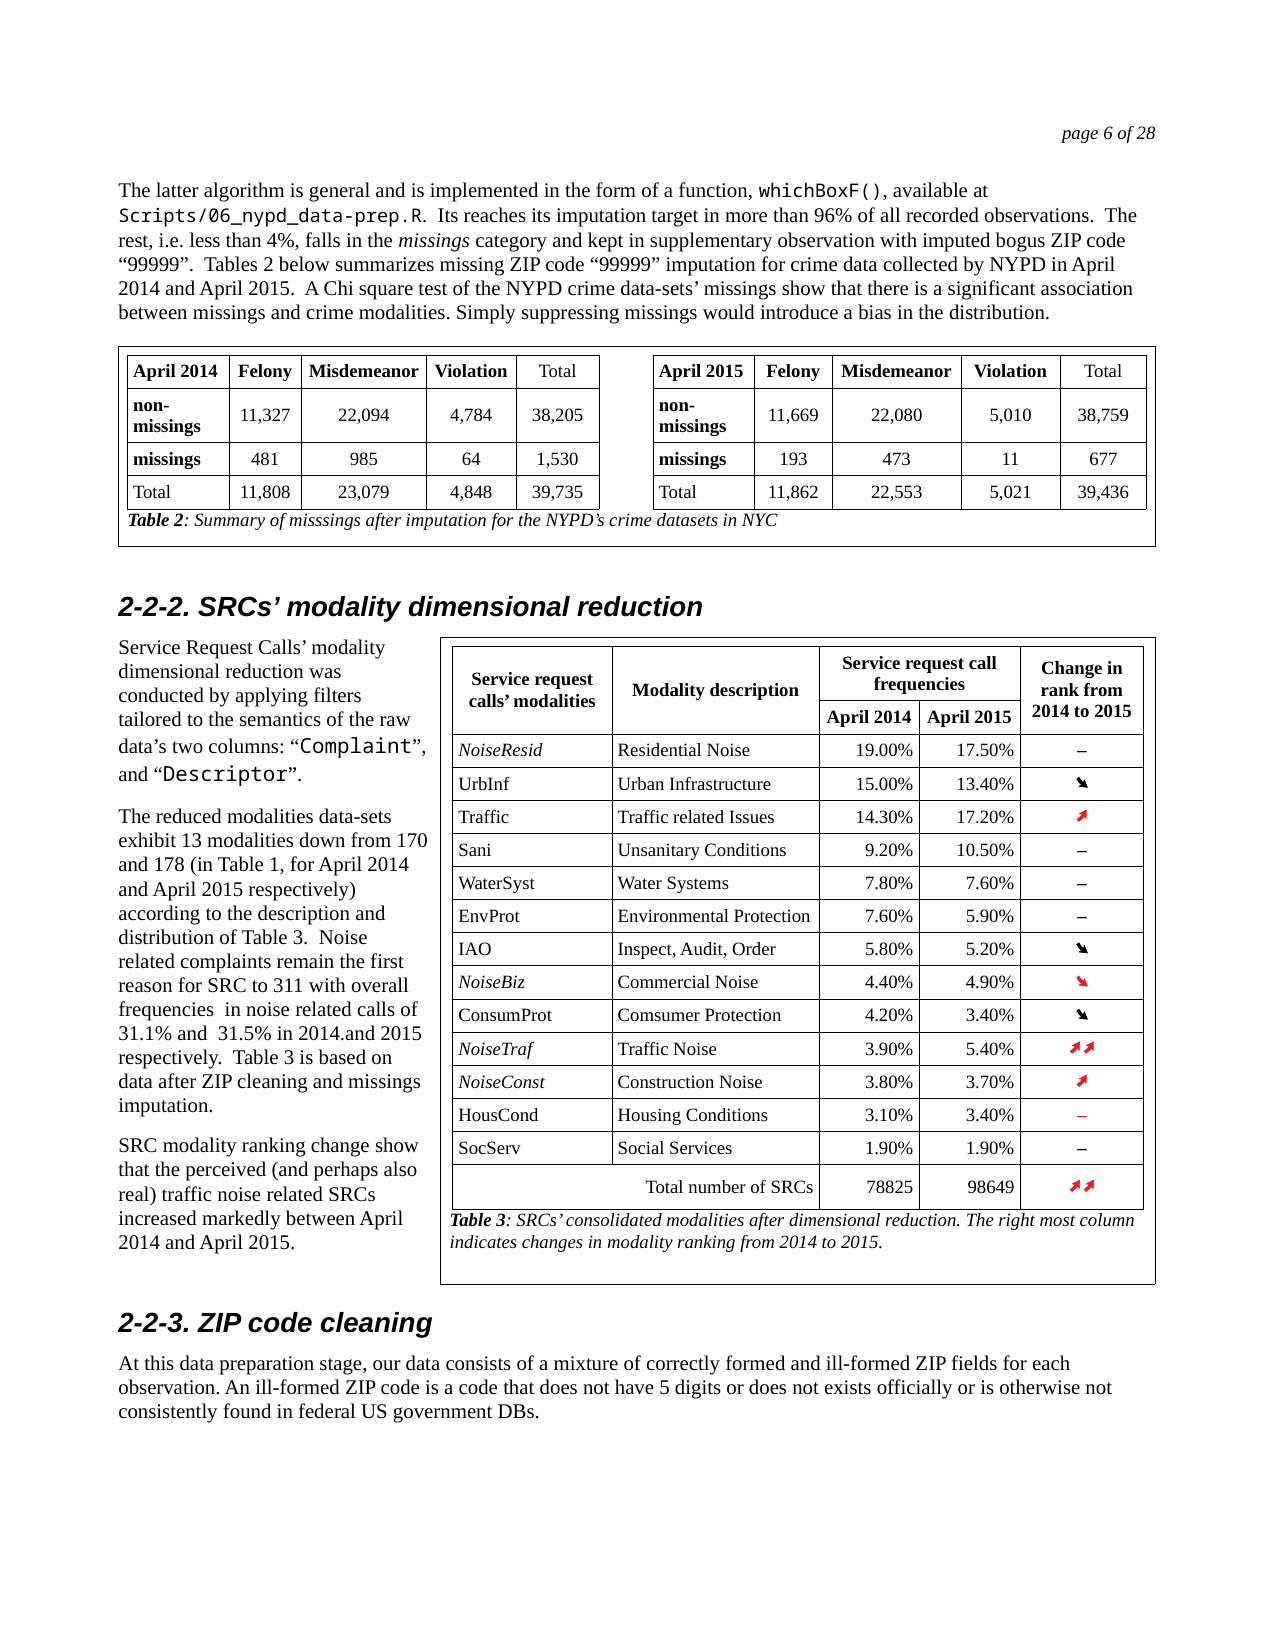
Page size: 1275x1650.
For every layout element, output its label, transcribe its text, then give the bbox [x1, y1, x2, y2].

table_header Felony [230, 356, 301, 388]
table_cell 22,553 [833, 476, 961, 508]
table_header Misdemeanor [833, 356, 961, 388]
table_cell Traffic related Issues [613, 801, 819, 833]
table_cell 7.80% [820, 867, 919, 899]
table_cell UrbInf [453, 768, 612, 800]
table_cell 64 [427, 443, 516, 475]
text The reduced modalities data-sets exhibit 13 modalities down from 170 and 178 (in Table 1, for April 2014 and April 2015 respectively) according to the description and distribution of Table 3. Noise related complaints remain the first reason for SRC to 311 with overall frequencies in noise related calls of 31.1% and 31.5% in 2014.and 2015 respectively. Table 3 is based on data after ZIP cleaning and missings imputation. [118, 804, 440, 1117]
table_cell April 2015 [920, 701, 1020, 733]
table_cell Environmental Protection [613, 900, 819, 932]
table_cell 3.40% [920, 1099, 1020, 1131]
table_cell 4,784 [427, 389, 516, 442]
table_cell NoiseConst [453, 1066, 612, 1098]
table_cell 7.60% [820, 900, 919, 932]
table_cell Water Systems [613, 867, 819, 899]
table_cell Unsanitary Conditions [613, 834, 819, 866]
table_cell 5,021 [962, 476, 1060, 508]
table_cell 17.50% [920, 735, 1020, 767]
table_cell Sani [453, 834, 612, 866]
table_cell 10.50% [920, 834, 1020, 866]
text Table 2: Summary of misssings after imputation for the NYPD’s crime datasets in NYC [127, 509, 1146, 530]
table_cell ➘ [1021, 966, 1143, 998]
table_cell 15.00% [820, 768, 919, 800]
table_header Violation [427, 356, 516, 388]
table_cell Inspect, Audit, Order [613, 933, 819, 965]
table_cell Construction Noise [613, 1066, 819, 1098]
text The latter algorithm is general and is implemented in the form of a function, whichBoxF(), available at Scripts/06_nypd_data-prep.R. Its reaches its imputation target in more than 96% of all recorded observations. The rest, i.e. less than 4%, falls in the missings category and kept in supplementary observation with imputed bogus ZIP code “99999”. Tables 2 below summarizes missing ZIP code “99999” imputation for crime data collected by NYPD in April 2014 and April 2015. A Chi square test of the NYPD crime data-sets’ missings show that there is a significant association between missings and crime modalities. Simply suppressing missings would introduce a bias in the distribution. [118, 177, 1157, 324]
table_cell NoiseResid [453, 735, 612, 767]
table_cell 193 [755, 443, 832, 475]
table_cell Commercial Noise [613, 966, 819, 998]
table_cell 3.10% [820, 1099, 919, 1131]
table_cell 4.90% [920, 966, 1020, 998]
table_header April 2014 [128, 356, 229, 388]
table_header Change in rank from 2014 to 2015 [1021, 647, 1143, 733]
table_cell 13.40% [920, 768, 1020, 800]
text Service Request Calls’ modality dimensional reduction was conducted by applying filters tailored to the semantics of the raw data’s two columns: “Complaint”, and “Descriptor”. [441, 638, 1155, 1284]
table_header [600, 355, 653, 388]
table_cell 11,327 [230, 389, 301, 442]
text SRC modality ranking change show that the perceived (and perhaps also real) traffic noise related SRCs increased markedly between April 2014 and April 2015. [118, 1133, 440, 1254]
table_cell 38,205 [517, 389, 599, 442]
table_cell 7.60% [920, 867, 1020, 899]
subtitle 2-2-3. ZIP code cleaning [118, 1282, 1157, 1338]
table_cell missings [128, 443, 229, 475]
table_cell 3.70% [920, 1066, 1020, 1098]
table_cell NoiseTraf [453, 1033, 612, 1065]
table_cell 39,735 [517, 476, 599, 508]
table_cell 5,010 [962, 389, 1060, 442]
table_cell 5.20% [920, 933, 1020, 965]
table_cell ➚➚ [1021, 1165, 1143, 1209]
table_cell ‒ [1021, 1132, 1143, 1164]
table_header Felony [755, 356, 832, 388]
table_cell 17.20% [920, 801, 1020, 833]
text Service Request Calls’ modality dimensional reduction was conducted by applying filters tailored to the semantics of the raw data’s two columns: “Complaint”, and “Descriptor”. [118, 635, 1157, 788]
table_cell SocServ [453, 1132, 612, 1164]
table_cell ‒ [1021, 1099, 1143, 1131]
table_cell Total [654, 476, 754, 508]
table_cell 11,808 [230, 476, 301, 508]
table_cell 11,862 [755, 476, 832, 508]
table_cell 5.80% [820, 933, 919, 965]
table_cell ➘ [1021, 1000, 1143, 1032]
table_cell [600, 475, 653, 508]
table_cell 11 [962, 443, 1060, 475]
table_cell 98649 [920, 1165, 1020, 1209]
table_cell 677 [1061, 443, 1146, 475]
table_cell ‒ [1021, 735, 1143, 767]
table_header Modality description [613, 647, 819, 733]
subtitle 2-2-2. SRCs’ modality dimensional reduction [118, 341, 1157, 622]
table_header Service request call frequencies [820, 647, 1020, 700]
table_cell ‒ [1021, 867, 1143, 899]
table_cell Traffic Noise [613, 1033, 819, 1065]
table_cell 14.30% [820, 801, 919, 833]
table_header Service request calls’ modalities [453, 647, 612, 733]
table_cell ConsumProt [453, 1000, 612, 1032]
table_cell Urban Infrastructure [613, 768, 819, 800]
text Table 3: SRCs’ consolidated modalities after dimensional reduction. The right most column indicates changes in modality ranking from 2014 to 2015. [449, 1209, 1146, 1252]
table_cell missings [654, 443, 754, 475]
table_cell 39,436 [1061, 476, 1146, 508]
table_cell 4.20% [820, 1000, 919, 1032]
table_cell April 2014 [820, 701, 919, 733]
table_cell WaterSyst [453, 867, 612, 899]
table_header Total [517, 356, 599, 388]
table_cell 3.90% [820, 1033, 919, 1065]
table_cell Traffic [453, 801, 612, 833]
table_cell 22,094 [302, 389, 426, 442]
table_cell 5.40% [920, 1033, 1020, 1065]
table_cell 4,848 [427, 476, 516, 508]
table_cell 78825 [820, 1165, 919, 1209]
text At this data preparation stage, our data consists of a mixture of correctly formed and ill-formed ZIP fields for each observation. An ill-formed ZIP code is a code that does not have 5 digits or does not exists officially or is otherwise not consistently found in federal US government DBs. [118, 1351, 1157, 1423]
table_cell Housing Conditions [613, 1099, 819, 1131]
table_cell 11,669 [755, 389, 832, 442]
table_cell 38,759 [1061, 389, 1146, 442]
table_cell 4.40% [820, 966, 919, 998]
table_cell 19.00% [820, 735, 919, 767]
table_cell 5.90% [920, 900, 1020, 932]
table_cell 3.40% [920, 1000, 1020, 1032]
table_cell 1.90% [820, 1132, 919, 1164]
table_cell ➘ [1021, 768, 1143, 800]
table_cell ➚➚ [1021, 1033, 1143, 1065]
table_cell Total number of SRCs [453, 1165, 819, 1209]
table_cell 985 [302, 443, 426, 475]
table_cell ➚ [1021, 1066, 1143, 1098]
table_cell Total [128, 476, 229, 508]
table_cell 1,530 [517, 443, 599, 475]
table_cell 481 [230, 443, 301, 475]
table_cell ➚ [1021, 801, 1143, 833]
table_cell IAO [453, 933, 612, 965]
table_cell HousCond [453, 1099, 612, 1131]
table_cell 9.20% [820, 834, 919, 866]
text [119, 347, 1155, 546]
table_cell 473 [833, 443, 961, 475]
table_header April 2015 [654, 356, 754, 388]
table_header Violation [962, 356, 1060, 388]
table_cell non-missings [654, 389, 754, 442]
table_cell Comsumer Protection [613, 1000, 819, 1032]
table_cell NoiseBiz [453, 966, 612, 998]
table_header Total [1061, 356, 1146, 388]
table_cell 1.90% [920, 1132, 1020, 1164]
table_cell 3.80% [820, 1066, 919, 1098]
table_cell 22,080 [833, 389, 961, 442]
table_cell EnvProt [453, 900, 612, 932]
table_cell ‒ [1021, 834, 1143, 866]
table_cell 23,079 [302, 476, 426, 508]
table_cell Residential Noise [613, 735, 819, 767]
table_cell [600, 388, 653, 442]
table_cell Social Services [613, 1132, 819, 1164]
table_cell [600, 442, 653, 475]
table_header Misdemeanor [302, 356, 426, 388]
table_cell ➘ [1021, 933, 1143, 965]
table_cell non-missings [128, 389, 229, 442]
table_cell ‒ [1021, 900, 1143, 932]
